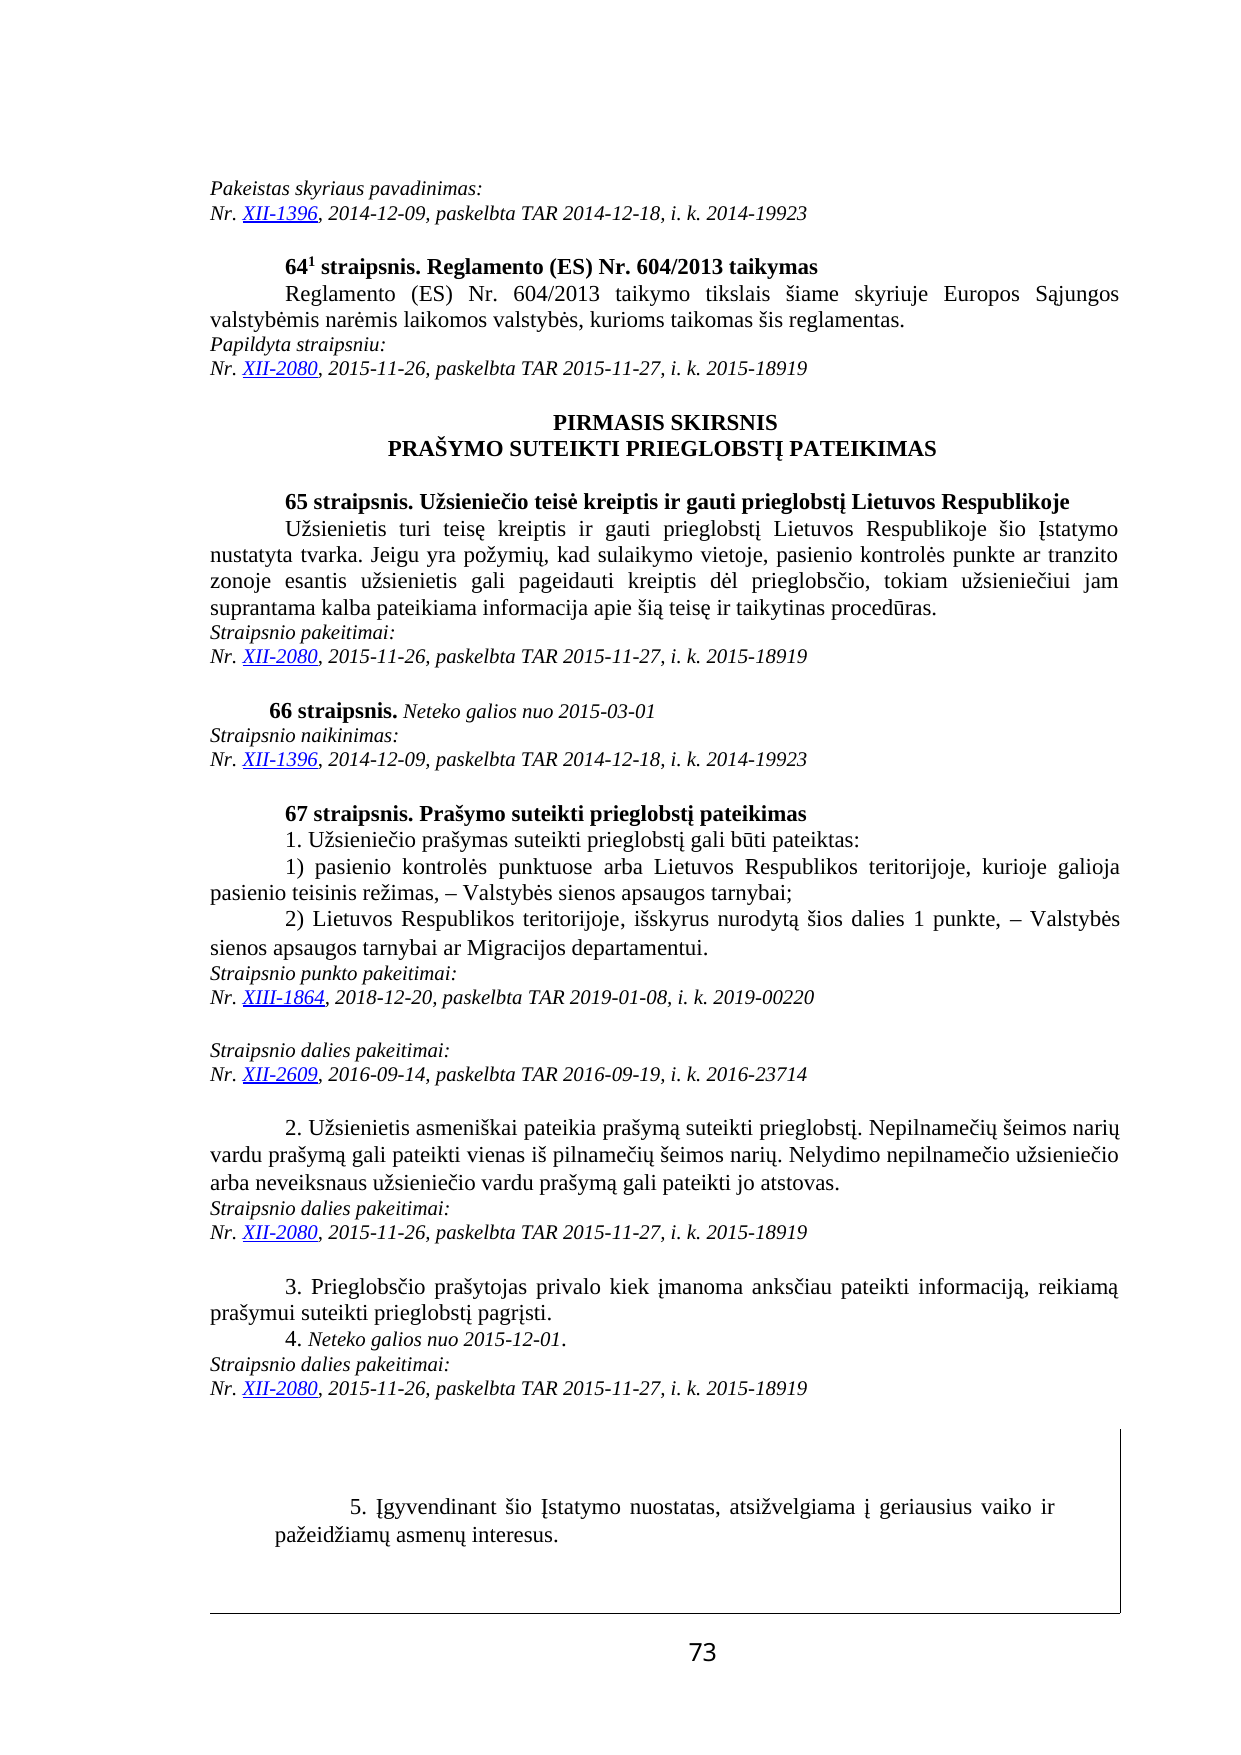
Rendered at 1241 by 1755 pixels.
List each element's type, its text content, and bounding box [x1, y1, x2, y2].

text Papildyta straipsniu: [210, 332, 1120, 356]
text Straipsnio dalies pakeitimai: [210, 1352, 1120, 1376]
text Straipsnio naikinimas: [210, 723, 1120, 747]
text Straipsnio dalies pakeitimai: [210, 1037, 1120, 1062]
text Nr. XII-2080, 2015-11-26, paskelbta TAR 2015-11-27, i. k. 2015-18919 [210, 1220, 1120, 1244]
text Nr. XIII-1864, 2018-12-20, paskelbta TAR 2019-01-08, i. k. 2019-00220 [210, 985, 1120, 1009]
text Straipsnio dalies pakeitimai: [210, 1196, 1120, 1220]
text Nr. XII-1396, 2014-12-09, paskelbta TAR 2014-12-18, i. k. 2014-19923 [210, 747, 1120, 771]
text Reglamento (ES) Nr. 604/2013 taikymo tikslais šiame skyriuje Europos Sąjungos valstybėmis narėmis laikomos valstybės, kurioms taikomas šis reglamentas. [210, 279, 1120, 332]
text Nr. XII-2080, 2015-11-26, paskelbta TAR 2015-11-27, i. k. 2015-18919 [210, 1376, 1120, 1400]
text Straipsnio pakeitimai: [210, 620, 1120, 644]
text Nr. XII-2080, 2015-11-26, paskelbta TAR 2015-11-27, i. k. 2015-18919 [210, 644, 1120, 668]
text Užsienietis turi teisę kreiptis ir gauti prieglobstį Lietuvos Respublikoje šio Įstatymo nustatyta tvarka. Jeigu yra požymių, kad sulaikymo vietoje, pasienio kontrolės punkte ar tranzito zonoje esantis užsienietis gali pageidauti kreiptis dėl prieglobsčio, tokiam užsieniečiui jam suprantama kalba pateikiama informacija apie šią teisę ir taikytinas procedūras. [210, 514, 1120, 620]
text 1. Užsieniečio prašymas suteikti prieglobstį gali būti pateiktas: [210, 826, 1120, 853]
text Nr. XII-1396, 2014-12-09, paskelbta TAR 2014-12-18, i. k. 2014-19923 [210, 200, 1120, 224]
text 3. Prieglobsčio prašytojas privalo kiek įmanoma anksčiau pateikti informaciją, reikiamą prašymui suteikti prieglobstį pagrįsti. [210, 1273, 1120, 1325]
text 65 straipsnis. Užsieniečio teisė kreiptis ir gauti prieglobstį Lietuvos Respublikoje [210, 488, 1120, 514]
text 2. Užsienietis asmeniškai pateikia prašymą suteikti prieglobstį. Nepilnamečių šeimos narių vardu prašymą gali pateikti vienas iš pilnamečių šeimos narių. Nelydimo nepilnamečio užsieniečio arba neveiksnaus užsieniečio vardu prašymą gali pateikti jo atstovas. [210, 1114, 1120, 1196]
text 1) pasienio kontrolės punktuose arba Lietuvos Respublikos teritorijoje, kurioje galioja pasienio teisinis režimas, – Valstybės sienos apsaugos tarnybai; [210, 853, 1120, 906]
text 641 straipsnis. Reglamento (ES) Nr. 604/2013 taikymas [210, 253, 1120, 279]
text PRAŠYMO SUTEIKTI PRIEGLOBSTĮ PATEIKIMAS [210, 436, 1120, 462]
text Pakeistas skyriaus pavadinimas: [210, 176, 1120, 200]
text Nr. XII-2080, 2015-11-26, paskelbta TAR 2015-11-27, i. k. 2015-18919 [210, 356, 1120, 380]
text 2) Lietuvos Respublikos teritorijoje, išskyrus nurodytą šios dalies 1 punkte, – Valstybės sienos apsaugos tarnybai ar Migracijos departamentui. [210, 906, 1120, 961]
text 67 straipsnis. Prašymo suteikti prieglobstį pateikimas [210, 800, 1120, 826]
text PIRMASIS SKIRSNIS [210, 409, 1120, 436]
text Straipsnio punkto pakeitimai: [210, 961, 1120, 985]
text 5. Įgyvendinant šio Įstatymo nuostatas, atsižvelgiama į geriausius vaiko ir pažeidžiamų asmenų interesus. [210, 1429, 1120, 1613]
text Nr. XII-2609, 2016-09-14, paskelbta TAR 2016-09-19, i. k. 2016-23714 [210, 1062, 1120, 1086]
text 66 straipsnis. Neteko galios nuo 2015-03-01 [210, 697, 1120, 723]
text 4. Neteko galios nuo 2015-12-01. [210, 1325, 1120, 1352]
